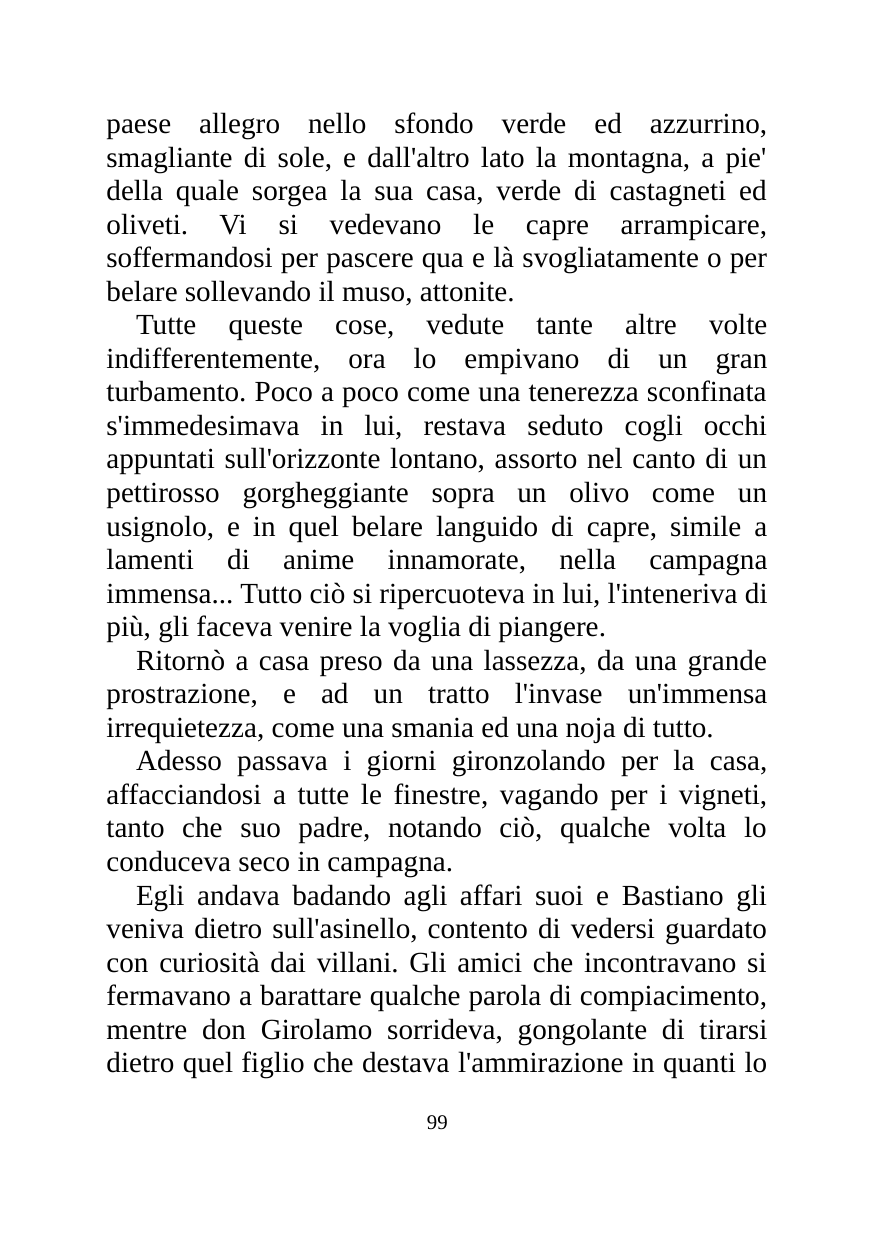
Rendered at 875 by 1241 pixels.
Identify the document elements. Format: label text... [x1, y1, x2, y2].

text Ritornò a casa preso da una lassezza, da una grande prostrazione, e ad un tratto l'invase un'immensa irrequietezza, come una smania ed una noja di tutto. [106, 643, 768, 743]
text Egli andava badando agli affari suoi e Bastiano gli veniva dietro sull'asinello, contento di vedersi guardato con curiosità dai villani. Gli amici che incontravano si fermavano a barattare qualche parola di compiacimento, mentre don Girolamo sorrideva, gongolante di tirarsi dietro quel figlio che destava l'ammirazione in quanti lo [106, 878, 768, 1079]
text Adesso passava i giorni gironzolando per la casa, affacciandosi a tutte le finestre, vagando per i vigneti, tanto che suo padre, notando ciò, qualche volta lo conduceva seco in campagna. [106, 743, 768, 878]
text paese allegro nello sfondo verde ed azzurrino, smagliante di sole, e dall'altro lato la montagna, a pie' della quale sorgea la sua casa, verde di castagneti ed oliveti. Vi si vedevano le capre arrampicare, soffermandosi per pascere qua e là svogliatamente o per belare sollevando il muso, attonite. [106, 106, 768, 307]
text Tutte queste cose, vedute tante altre volte indifferentemente, ora lo empivano di un gran turbamento. Poco a poco come una tenerezza sconfinata s'immedesimava in lui, restava seduto cogli occhi appuntati sull'orizzonte lontano, assorto nel canto di un pettirosso gorgheggiante sopra un olivo come un usignolo, e in quel belare languido di capre, simile a lamenti di anime innamorate, nella campagna immensa... Tutto ciò si ripercuoteva in lui, l'inteneriva di più, gli faceva venire la voglia di piangere. [106, 307, 768, 643]
